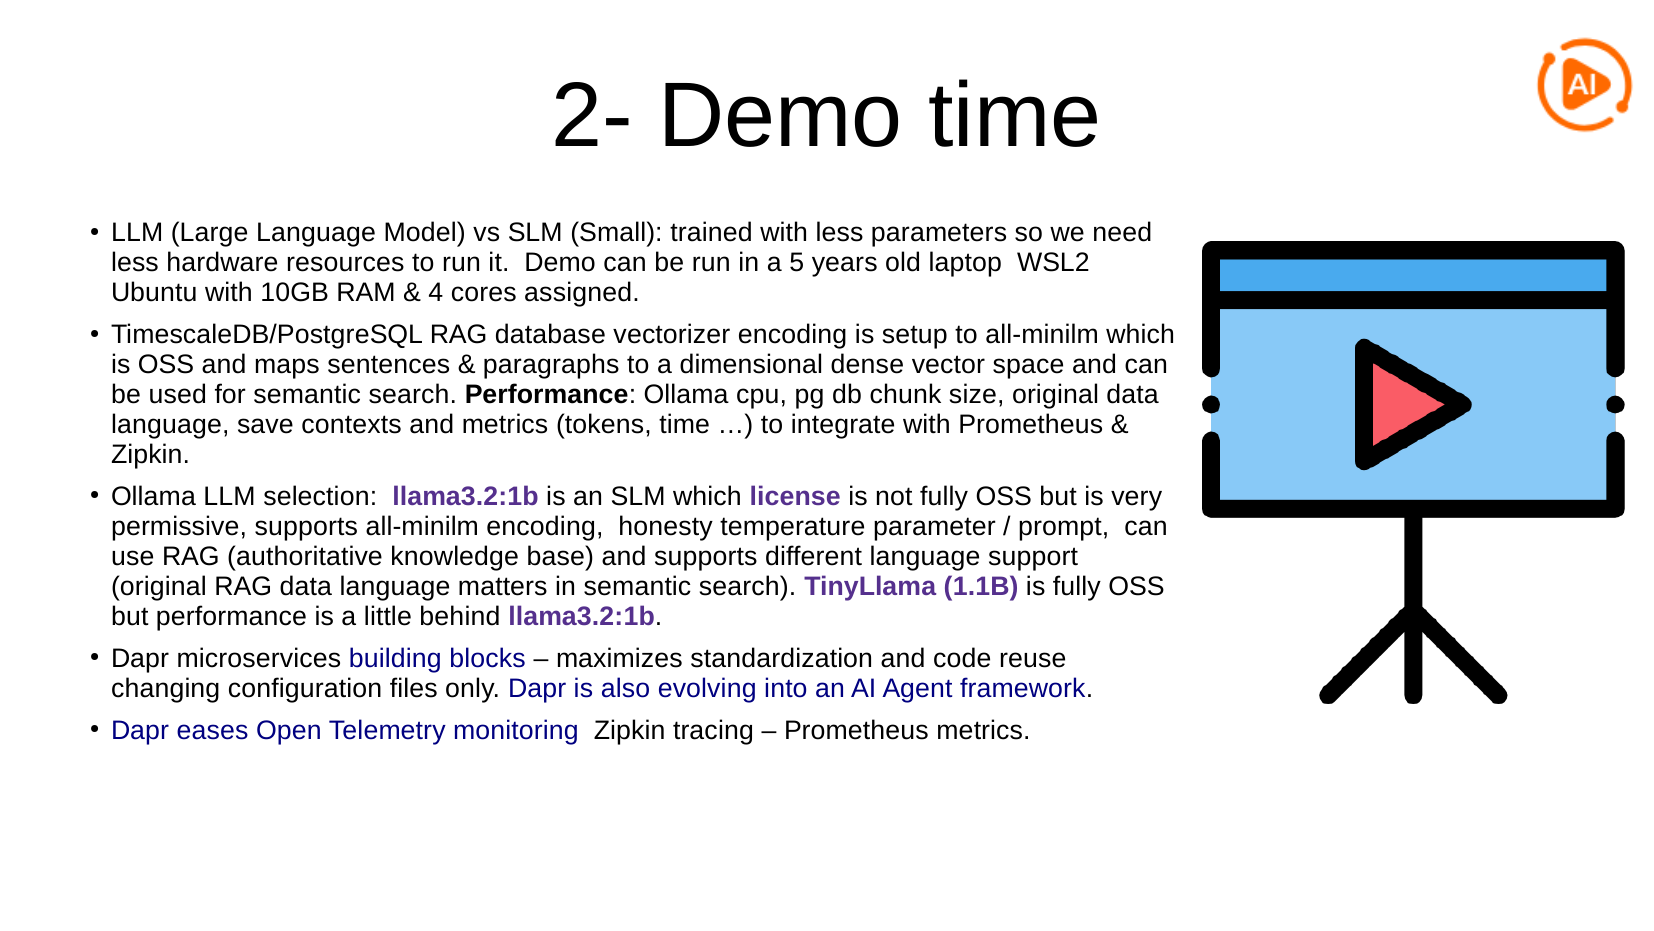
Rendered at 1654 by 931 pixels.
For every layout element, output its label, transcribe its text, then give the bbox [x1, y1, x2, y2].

title 2- Demo time [82, 37, 1571, 193]
list LLM (Large Language Model) vs SLM (Small): trained with less parameters so we need less hardware resources to run it. Demo can be run in a 5 years old laptop WSL2 Ubuntu with 10GB RAM & 4 cores assigned. TimescaleDB/PostgreSQL RAG database vectorizer encoding is setup to all-minilm which is OSS and maps sentences & paragraphs to a dimensional dense vector space and can be used for semantic search. Performance: Ollama cpu, pg db chunk size, original data language, save contexts and metrics (tokens, time …) to integrate with Prometheus & Zipkin. Ollama LLM selection: llama3.2:1b is an SLM which license is not fully OSS but is very permissive, supports all-minilm encoding, honesty temperature parameter / prompt, can use RAG (authoritative knowledge base) and supports different language support (original RAG data language matters in semantic search). TinyLlama (1.1B) is fully OSS but performance is a little behind llama3.2:1b. Dapr microservices building blocks – maximizes standardization and code reuse changing configuration files only. Dapr is also evolving into an AI Agent framework. Dapr eases Open Telemetry monitoring Zipkin tracing – Prometheus metrics. [82, 217, 1182, 758]
picture [1535, 27, 1641, 148]
picture [1181, 241, 1644, 704]
